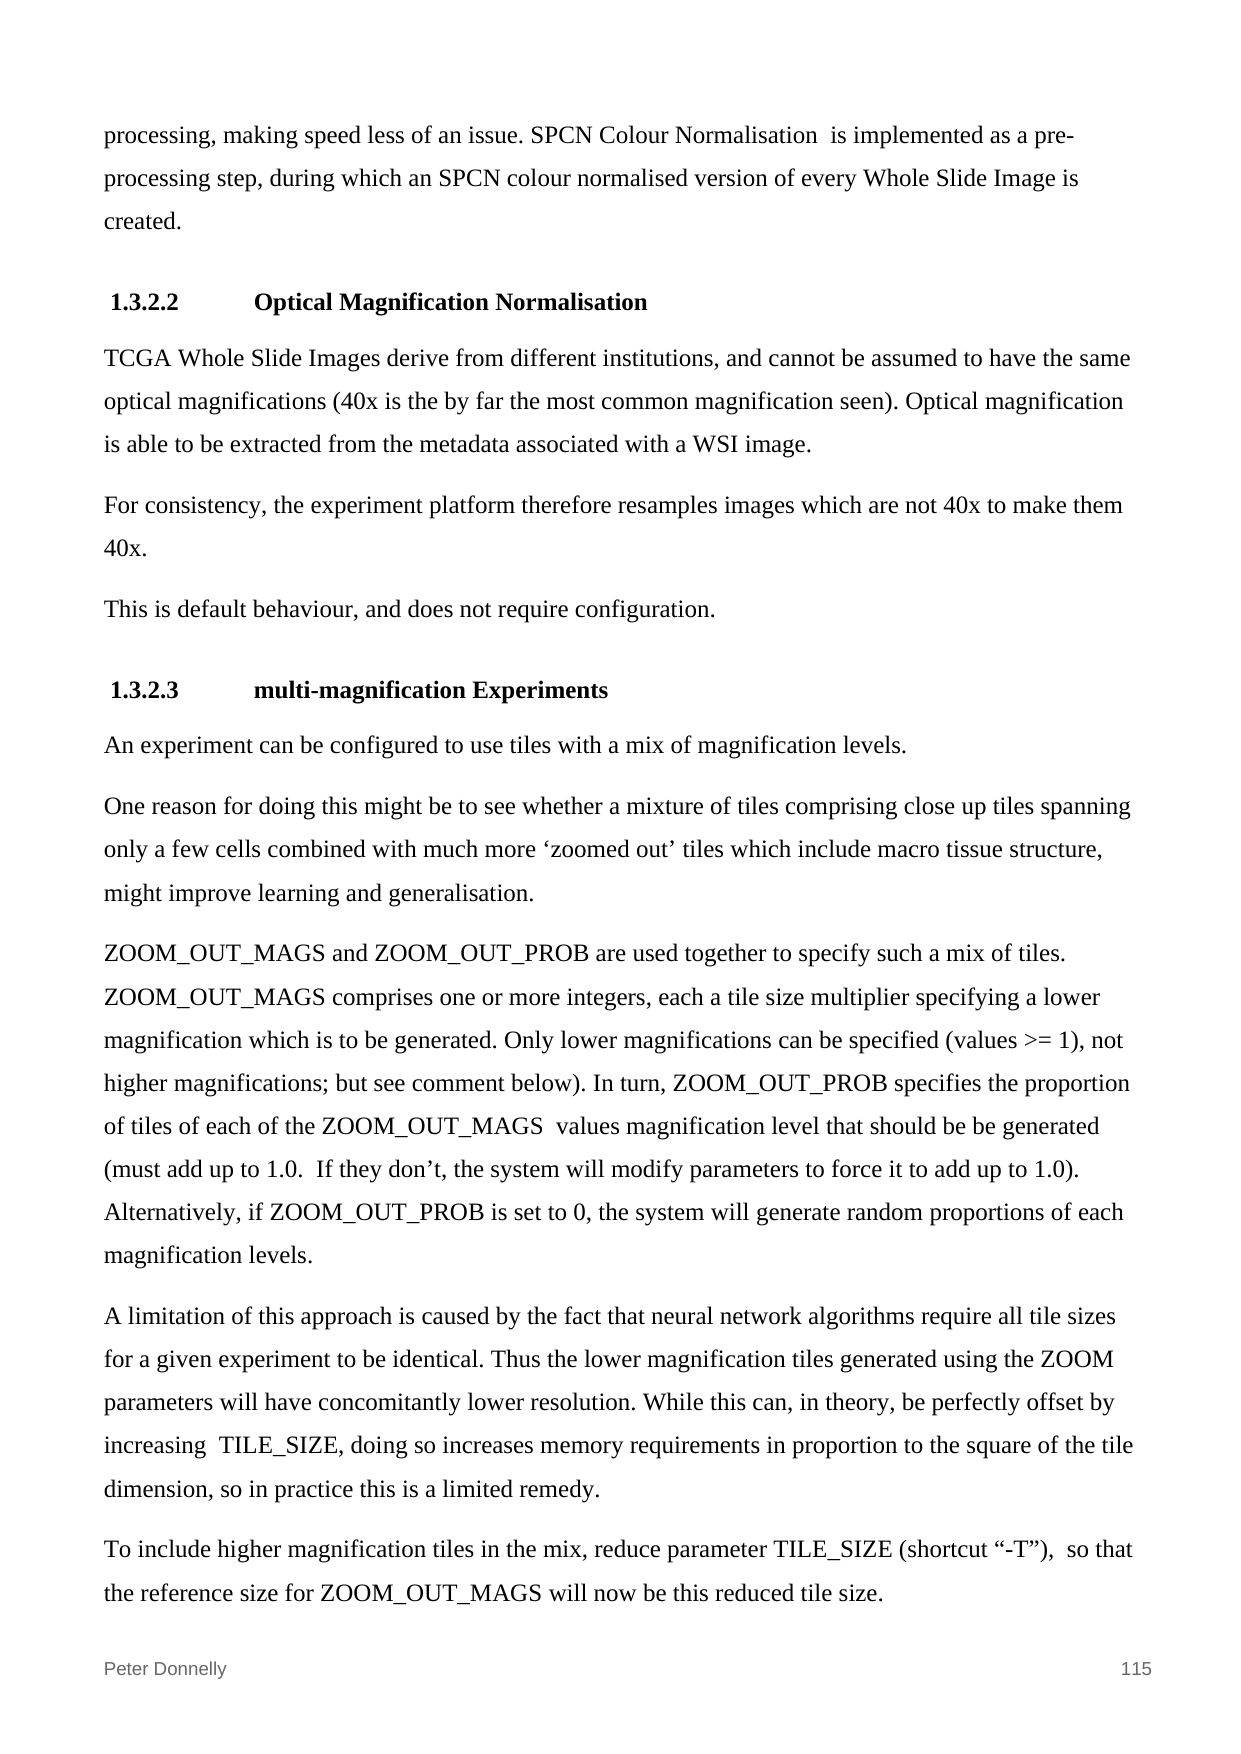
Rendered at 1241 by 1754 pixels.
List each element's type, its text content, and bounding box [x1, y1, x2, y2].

text TCGA Whole Slide Images derive from different institutions, and cannot be assumed to have the same optical magnifications (40x is the by far the most common magnification seen). Optical magnification is able to be extracted from the metadata associated with a WSI image. [103, 343, 1146, 458]
text To include higher magnification tiles in the mix, reduce parameter TILE_SIZE (shortcut “-T”), so that the reference size for ZOOM_OUT_MAGS will now be this reduced tile size. [103, 1534, 1146, 1606]
text For consistency, the experiment platform therefore resamples images which are not 40x to make them 40x. [103, 490, 1146, 562]
subtitle Optical Magnification Normalisation [103, 287, 1146, 316]
text One reason for doing this might be to see whether a mixture of tiles comprising close up tiles spanning only a few cells combined with much more ‘zoomed out’ tiles which include macro tissue structure, might improve learning and generalisation. [103, 791, 1146, 906]
subtitle multi-magnification Experiments [103, 675, 1146, 704]
text An experiment can be configured to use tiles with a mix of magnification levels. [103, 731, 1146, 759]
text ZOOM_OUT_MAGS and ZOOM_OUT_PROB are used together to specify such a mix of tiles. ZOOM_OUT_MAGS comprises one or more integers, each a tile size multiplier specifying a lower magnification which is to be generated. Only lower magnifications can be specified (values >= 1), not higher magnifications; but see comment below). In turn, ZOOM_OUT_PROB specifies the proportion of tiles of each of the ZOOM_OUT_MAGS values magnification level that should be be generated (must add up to 1.0. If they don’t, the system will modify parameters to force it to add up to 1.0). Alternatively, if ZOOM_OUT_PROB is set to 0, the system will generate random proportions of each magnification levels. [103, 938, 1146, 1269]
text processing, making speed less of an issue. SPCN Colour Normalisation is implemented as a pre-processing step, during which an SPCN colour normalised version of every Whole Slide Image is created. [103, 120, 1146, 235]
text A limitation of this approach is caused by the fact that neural network algorithms require all tile sizes for a given experiment to be identical. Thus the lower magnification tiles generated using the ZOOM parameters will have concomitantly lower resolution. While this can, in theory, be perfectly offset by increasing TILE_SIZE, doing so increases memory requirements in proportion to the square of the tile dimension, so in practice this is a limited remedy. [103, 1301, 1146, 1502]
text This is default behaviour, and does not require configuration. [103, 594, 1146, 623]
